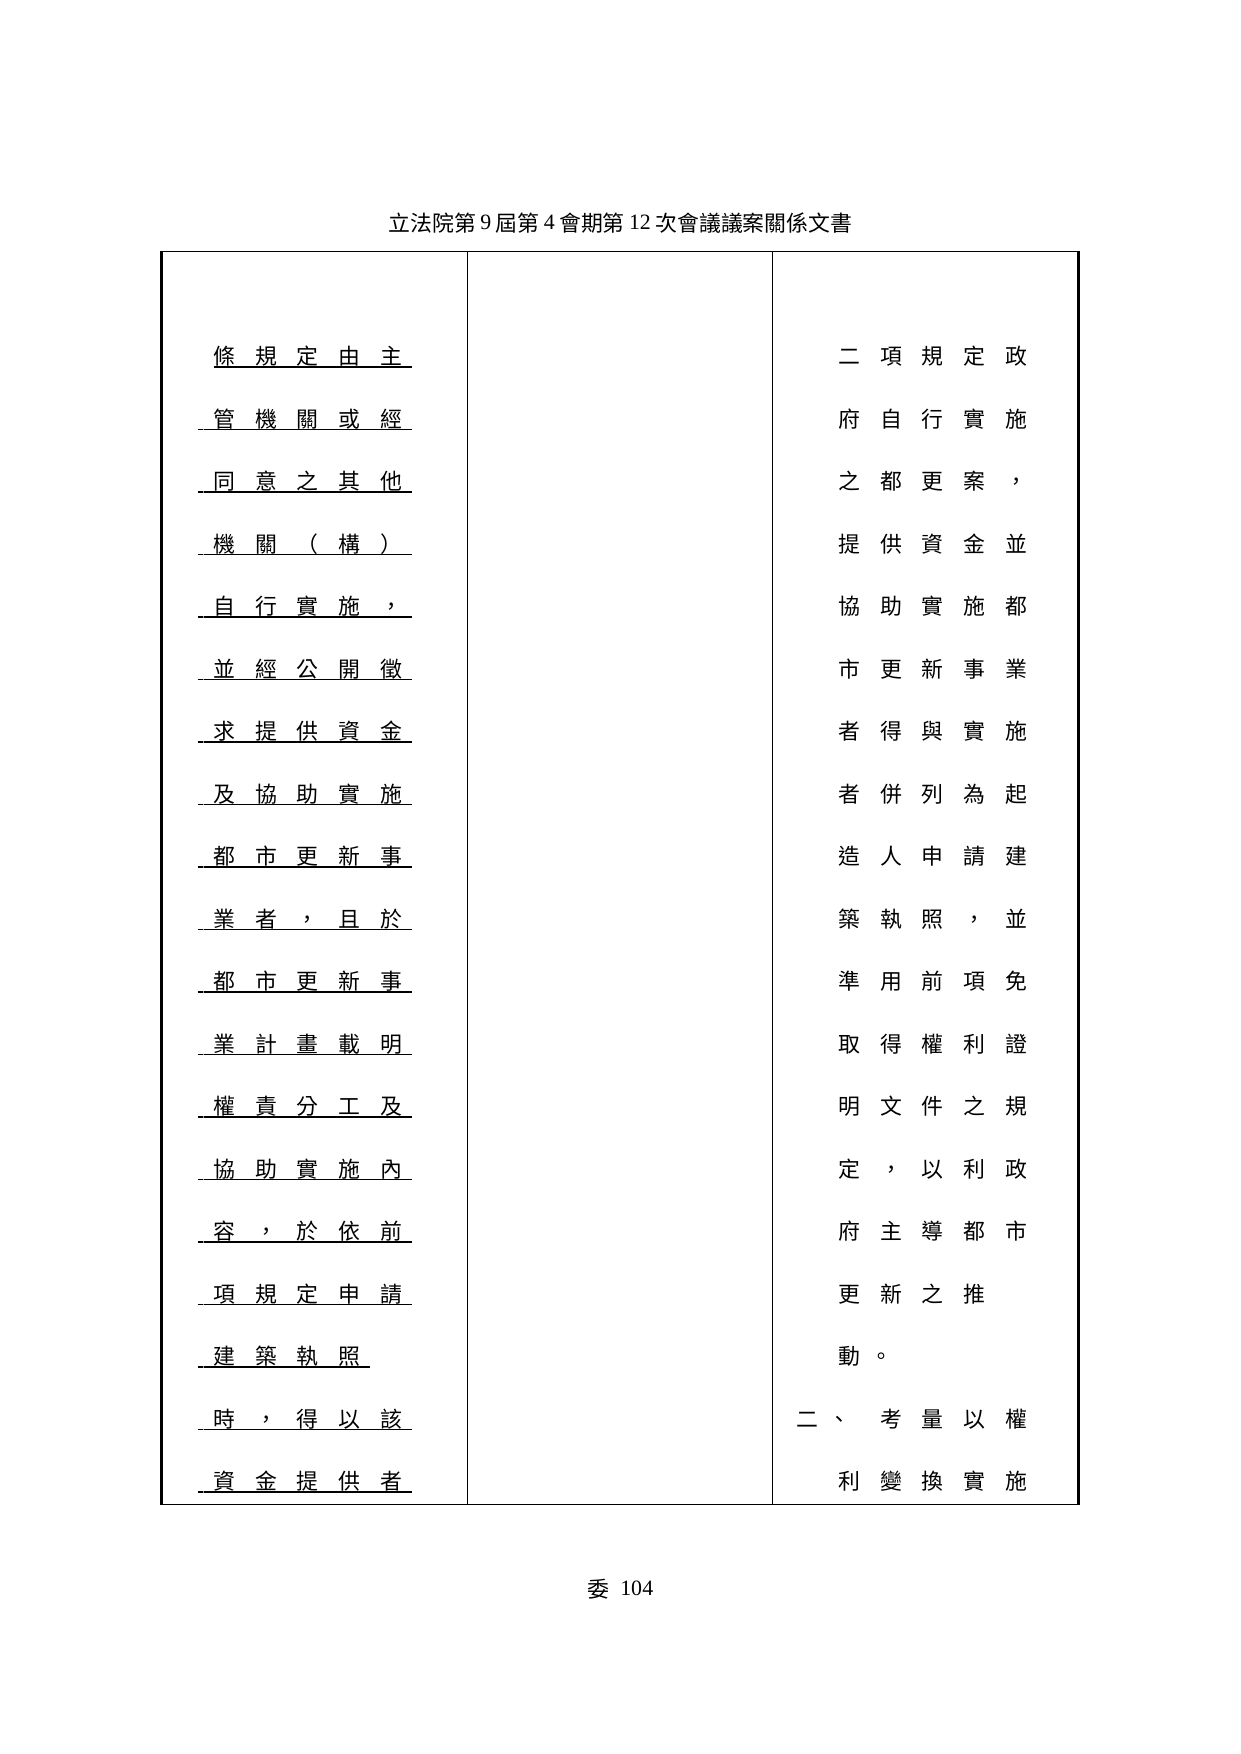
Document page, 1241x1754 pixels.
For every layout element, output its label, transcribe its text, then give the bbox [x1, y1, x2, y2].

table_cell 二項規定政府自行實施之都更案，提供資金並協助實施都市更新事業者得與實施者併列為起造人申請建築執照，並準用前項免取得權利證明文件之規定，以利政府主導都市更新之推動。 二、考量以權利變換實施 [773, 252, 1077, 1504]
table_cell 條規定由主管機關或經同意之其他機關（構）自行實施，並經公開徵求提供資金及協助實施都市更新事業者，且於都市更新事業計畫載明權責分工及協助實施內容，於依前項規定申請建築執照時，得以該資金提供者 [163, 252, 467, 1504]
table_cell [468, 252, 772, 1504]
